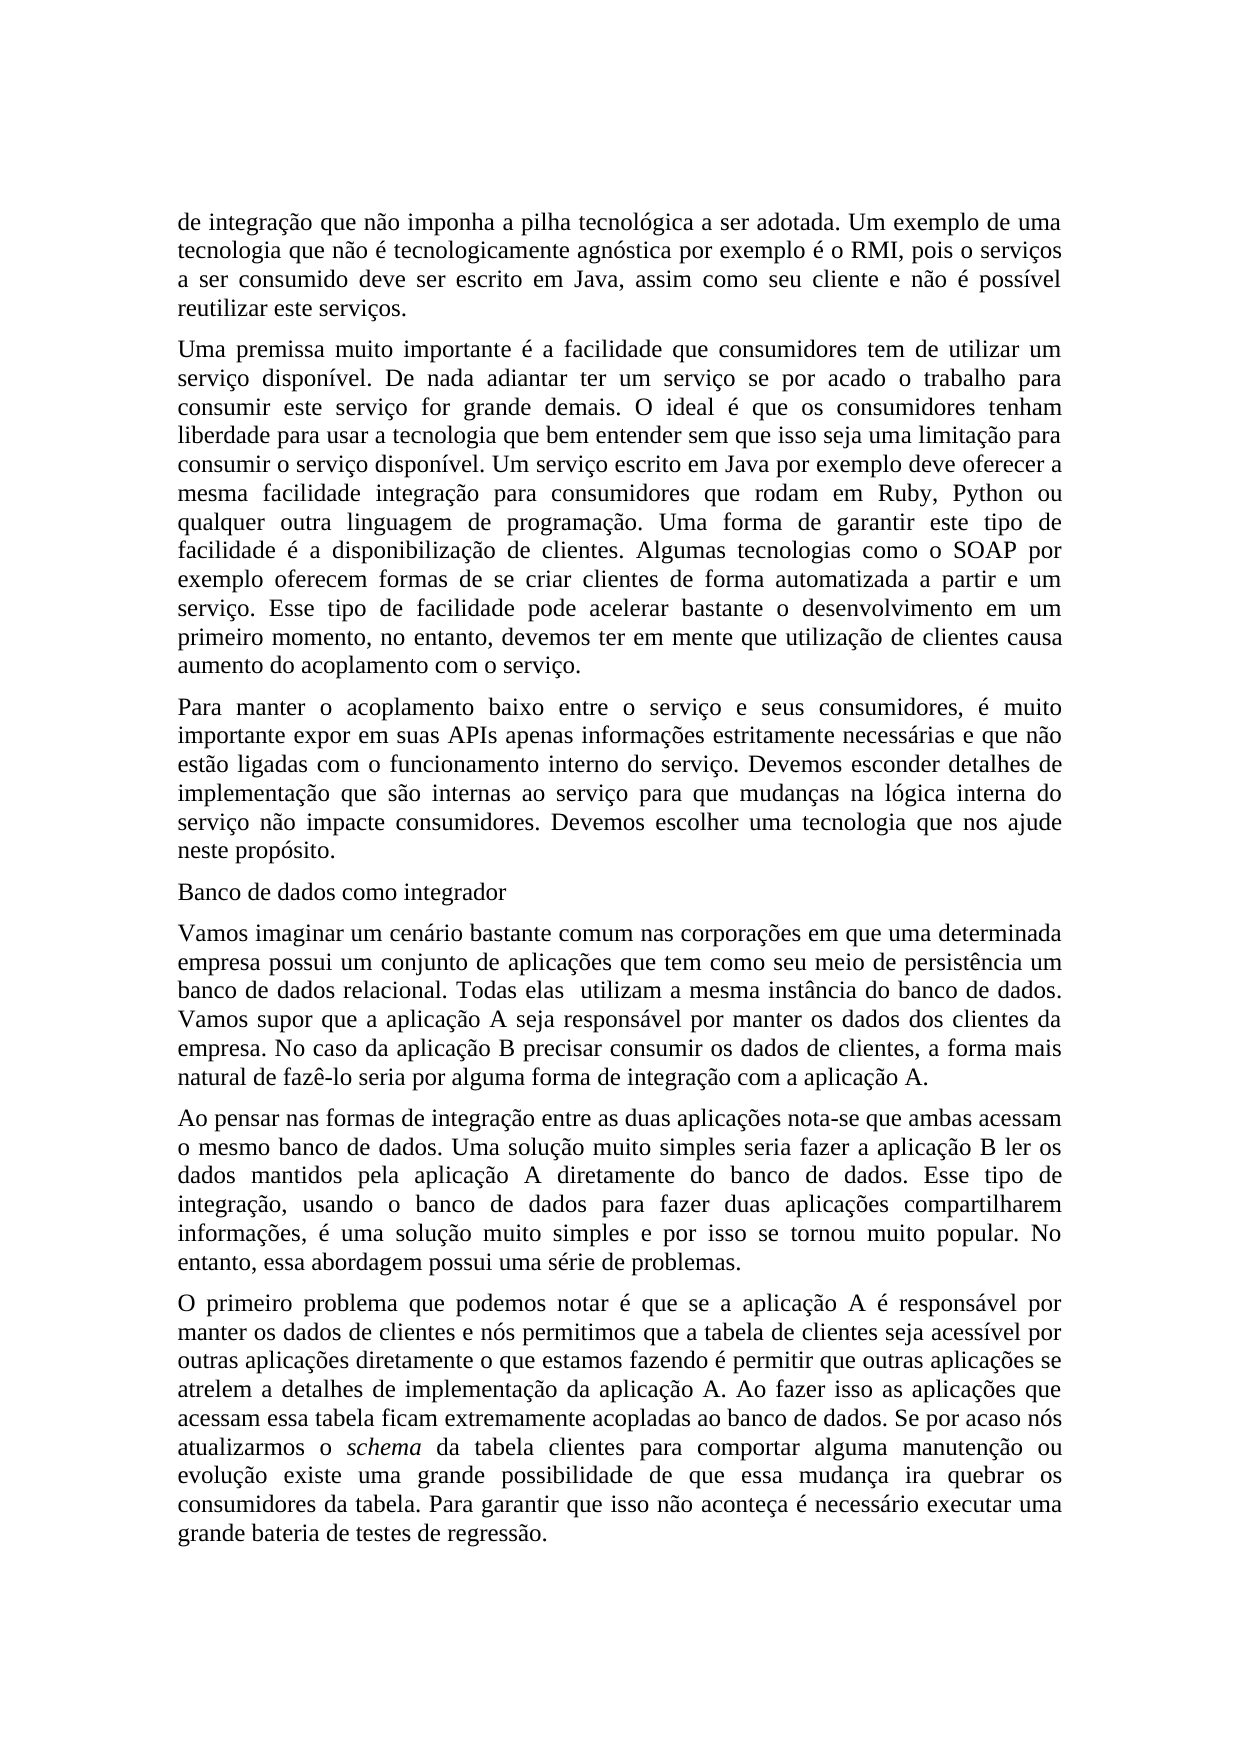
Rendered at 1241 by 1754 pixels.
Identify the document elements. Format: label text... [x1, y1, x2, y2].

text O primeiro problema que podemos notar é que se a aplicação A é responsável por manter os dados de clientes e nós permitimos que a tabela de clientes seja acessível por outras aplicações diretamente o que estamos fazendo é permitir que outras aplicações se atrelem a detalhes de implementação da aplicação A. Ao fazer isso as aplicações que acessam essa tabela ficam extremamente acopladas ao banco de dados. Se por acaso nós atualizarmos o schema da tabela clientes para comportar alguma manutenção ou evolução existe uma grande possibilidade de que essa mudança ira quebrar os consumidores da tabela. Para garantir que isso não aconteça é necessário executar uma grande bateria de testes de regressão. [177, 1288, 1063, 1547]
text Para manter o acoplamento baixo entre o serviço e seus consumidores, é muito importante expor em suas APIs apenas informações estritamente necessárias e que não estão ligadas com o funcionamento interno do serviço. Devemos esconder detalhes de implementação que são internas ao serviço para que mudanças na lógica interna do serviço não impacte consumidores. Devemos escolher uma tecnologia que nos ajude neste propósito. [177, 692, 1063, 864]
text Vamos imaginar um cenário bastante comum nas corporações em que uma determinada empresa possui um conjunto de aplicações que tem como seu meio de persistência um banco de dados relacional. Todas elas utilizam a mesma instância do banco de dados. Vamos supor que a aplicação A seja responsável por manter os dados dos clientes da empresa. No caso da aplicação B precisar consumir os dados de clientes, a forma mais natural de fazê-lo seria por alguma forma de integração com a aplicação A. [177, 918, 1063, 1091]
text Banco de dados como integrador [177, 877, 1063, 906]
text Ao pensar nas formas de integração entre as duas aplicações nota-se que ambas acessam o mesmo banco de dados. Uma solução muito simples seria fazer a aplicação B ler os dados mantidos pela aplicação A diretamente do banco de dados. Esse tipo de integração, usando o banco de dados para fazer duas aplicações compartilharem informações, é uma solução muito simples e por isso se tornou muito popular. No entanto, essa abordagem possui uma série de problemas. [177, 1103, 1063, 1276]
text de integração que não imponha a pilha tecnológica a ser adotada. Um exemplo de uma tecnologia que não é tecnologicamente agnóstica por exemplo é o RMI, pois o serviços a ser consumido deve ser escrito em Java, assim como seu cliente e não é possível reutilizar este serviços. [177, 207, 1063, 322]
text Uma premissa muito importante é a facilidade que consumidores tem de utilizar um serviço disponível. De nada adiantar ter um serviço se por acado o trabalho para consumir este serviço for grande demais. O ideal é que os consumidores tenham liberdade para usar a tecnologia que bem entender sem que isso seja uma limitação para consumir o serviço disponível. Um serviço escrito em Java por exemplo deve oferecer a mesma facilidade integração para consumidores que rodam em Ruby, Python ou qualquer outra linguagem de programação. Uma forma de garantir este tipo de facilidade é a disponibilização de clientes. Algumas tecnologias como o SOAP por exemplo oferecem formas de se criar clientes de forma automatizada a partir e um serviço. Esse tipo de facilidade pode acelerar bastante o desenvolvimento em um primeiro momento, no entanto, devemos ter em mente que utilização de clientes causa aumento do acoplamento com o serviço. [177, 334, 1063, 679]
